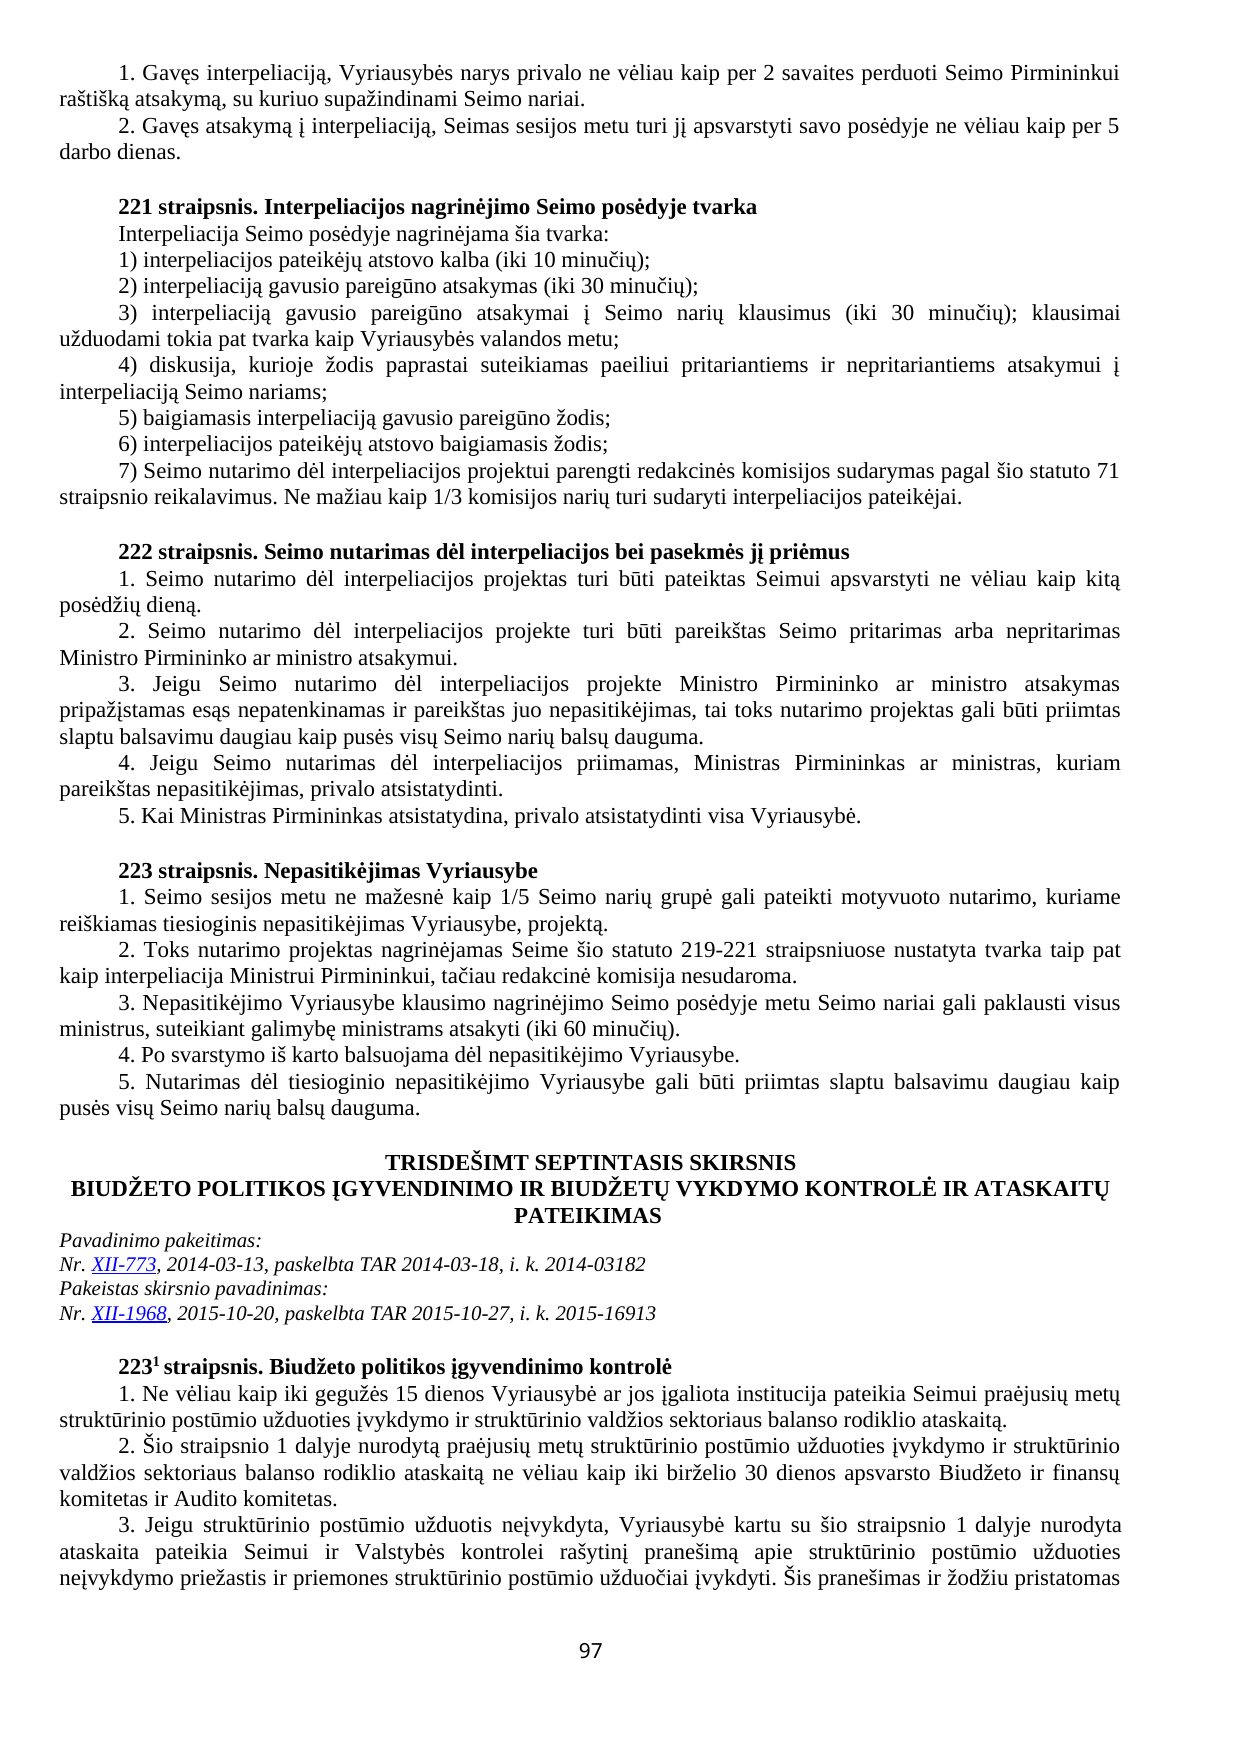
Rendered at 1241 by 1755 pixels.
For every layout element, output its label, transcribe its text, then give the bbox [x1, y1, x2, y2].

text Pakeistas skirsnio pavadinimas: [59, 1276, 1122, 1300]
text Interpeliacija Seimo posėdyje nagrinėjama šia tvarka: [59, 219, 1122, 246]
text 223 straipsnis. Nepasitikėjimas Vyriausybe [59, 857, 1122, 883]
text 1. Ne vėliau kaip iki gegužės 15 dienos Vyriausybė ar jos įgaliota institucija pateikia Seimui praėjusių metų struktūrinio postūmio užduoties įvykdymo ir struktūrinio valdžios sektoriaus balanso rodiklio ataskaitą. [59, 1379, 1122, 1432]
text 5. Kai Ministras Pirmininkas atsistatydina, privalo atsistatydinti visa Vyriausybė. [59, 802, 1122, 828]
text 1. Seimo sesijos metu ne mažesnė kaip 1/5 Seimo narių grupė gali pateikti motyvuoto nutarimo, kuriame reiškiamas tiesioginis nepasitikėjimas Vyriausybe, projektą. [59, 883, 1122, 936]
text 2. Seimo nutarimo dėl interpeliacijos projekte turi būti pareikštas Seimo pritarimas arba nepritarimas Ministro Pirmininko ar ministro atsakymui. [59, 617, 1122, 670]
text 3) interpeliaciją gavusio pareigūno atsakymai į Seimo narių klausimus (iki 30 minučių); klausimai užduodami tokia pat tvarka kaip Vyriausybės valandos metu; [59, 299, 1122, 351]
text Nr. XII-773, 2014-03-13, paskelbta TAR 2014-03-18, i. k. 2014-03182 [59, 1252, 1122, 1276]
text 222 straipsnis. Seimo nutarimas dėl interpeliacijos bei pasekmės jį priėmus [59, 538, 1122, 564]
text 4. Po svarstymo iš karto balsuojama dėl nepasitikėjimo Vyriausybe. [59, 1041, 1122, 1068]
text 7) Seimo nutarimo dėl interpeliacijos projektui parengti redakcinės komisijos sudarymas pagal šio statuto 71 straipsnio reikalavimus. Ne mažiau kaip 1/3 komisijos narių turi sudaryti interpeliacijos pateikėjai. [59, 457, 1122, 509]
text 5. Nutarimas dėl tiesioginio nepasitikėjimo Vyriausybe gali būti priimtas slaptu balsavimu daugiau kaip pusės visų Seimo narių balsų dauguma. [59, 1068, 1122, 1120]
text Nr. XII-1968, 2015-10-20, paskelbta TAR 2015-10-27, i. k. 2015-16913 [59, 1300, 1122, 1324]
text 1) interpeliacijos pateikėjų atstovo kalba (iki 10 minučių); [59, 246, 1122, 272]
text 2. Toks nutarimo projektas nagrinėjamas Seime šio statuto 219-221 straipsniuose nustatyta tvarka taip pat kaip interpeliacija Ministrui Pirmininkui, tačiau redakcinė komisija nesudaroma. [59, 936, 1122, 989]
text 3. Jeigu struktūrinio postūmio užduotis neįvykdyta, Vyriausybė kartu su šio straipsnio 1 dalyje nurodyta ataskaita pateikia Seimui ir Valstybės kontrolei rašytinį pranešimą apie struktūrinio postūmio užduoties neįvykdymo priežastis ir priemones struktūrinio postūmio užduočiai įvykdyti. Šis pranešimas ir žodžiu pristatomas [59, 1511, 1122, 1590]
text Pavadinimo pakeitimas: [59, 1228, 1122, 1252]
text 1. Seimo nutarimo dėl interpeliacijos projektas turi būti pateiktas Seimui apsvarstyti ne vėliau kaip kitą posėdžių dieną. [59, 564, 1122, 617]
text 4) diskusija, kurioje žodis paprastai suteikiamas paeiliui pritariantiems ir nepritariantiems atsakymui į interpeliaciją Seimo nariams; [59, 351, 1122, 404]
text 3. Jeigu Seimo nutarimo dėl interpeliacijos projekte Ministro Pirmininko ar ministro atsakymas pripažįstamas esąs nepatenkinamas ir pareikštas juo nepasitikėjimas, tai toks nutarimo projektas gali būti priimtas slaptu balsavimu daugiau kaip pusės visų Seimo narių balsų dauguma. [59, 670, 1122, 749]
text 2. Gavęs atsakymą į interpeliaciją, Seimas sesijos metu turi jį apsvarstyti savo posėdyje ne vėliau kaip per 5 darbo dienas. [59, 112, 1122, 164]
text 4. Jeigu Seimo nutarimas dėl interpeliacijos priimamas, Ministras Pirmininkas ar ministras, kuriam pareikštas nepasitikėjimas, privalo atsistatydinti. [59, 749, 1122, 802]
text 6) interpeliacijos pateikėjų atstovo baigiamasis žodis; [59, 430, 1122, 457]
text BIUDŽETO POLITIKOS ĮGYVENDINIMO IR BIUDŽETŲ VYKDYMO KONTROLĖ IR ATASKAITŲ PATEIKIMAS [59, 1176, 1122, 1228]
text 1. Gavęs interpeliaciją, Vyriausybės narys privalo ne vėliau kaip per 2 savaites perduoti Seimo Pirmininkui raštišką atsakymą, su kuriuo supažindinami Seimo nariai. [59, 59, 1122, 112]
text 2) interpeliaciją gavusio pareigūno atsakymas (iki 30 minučių); [59, 272, 1122, 299]
text 2231 straipsnis. Biudžeto politikos įgyvendinimo kontrolė [59, 1353, 1122, 1379]
text 5) baigiamasis interpeliaciją gavusio pareigūno žodis; [59, 404, 1122, 430]
text 2. Šio straipsnio 1 dalyje nurodytą praėjusių metų struktūrinio postūmio užduoties įvykdymo ir struktūrinio valdžios sektoriaus balanso rodiklio ataskaitą ne vėliau kaip iki birželio 30 dienos apsvarsto Biudžeto ir finansų komitetas ir Audito komitetas. [59, 1432, 1122, 1511]
text 221 straipsnis. Interpeliacijos nagrinėjimo Seimo posėdyje tvarka [59, 193, 1122, 219]
text 3. Nepasitikėjimo Vyriausybe klausimo nagrinėjimo Seimo posėdyje metu Seimo nariai gali paklausti visus ministrus, suteikiant galimybę ministrams atsakyti (iki 60 minučių). [59, 989, 1122, 1041]
text TRISDEŠIMT SEPTINTASIS SKIRSNIS [59, 1149, 1122, 1176]
